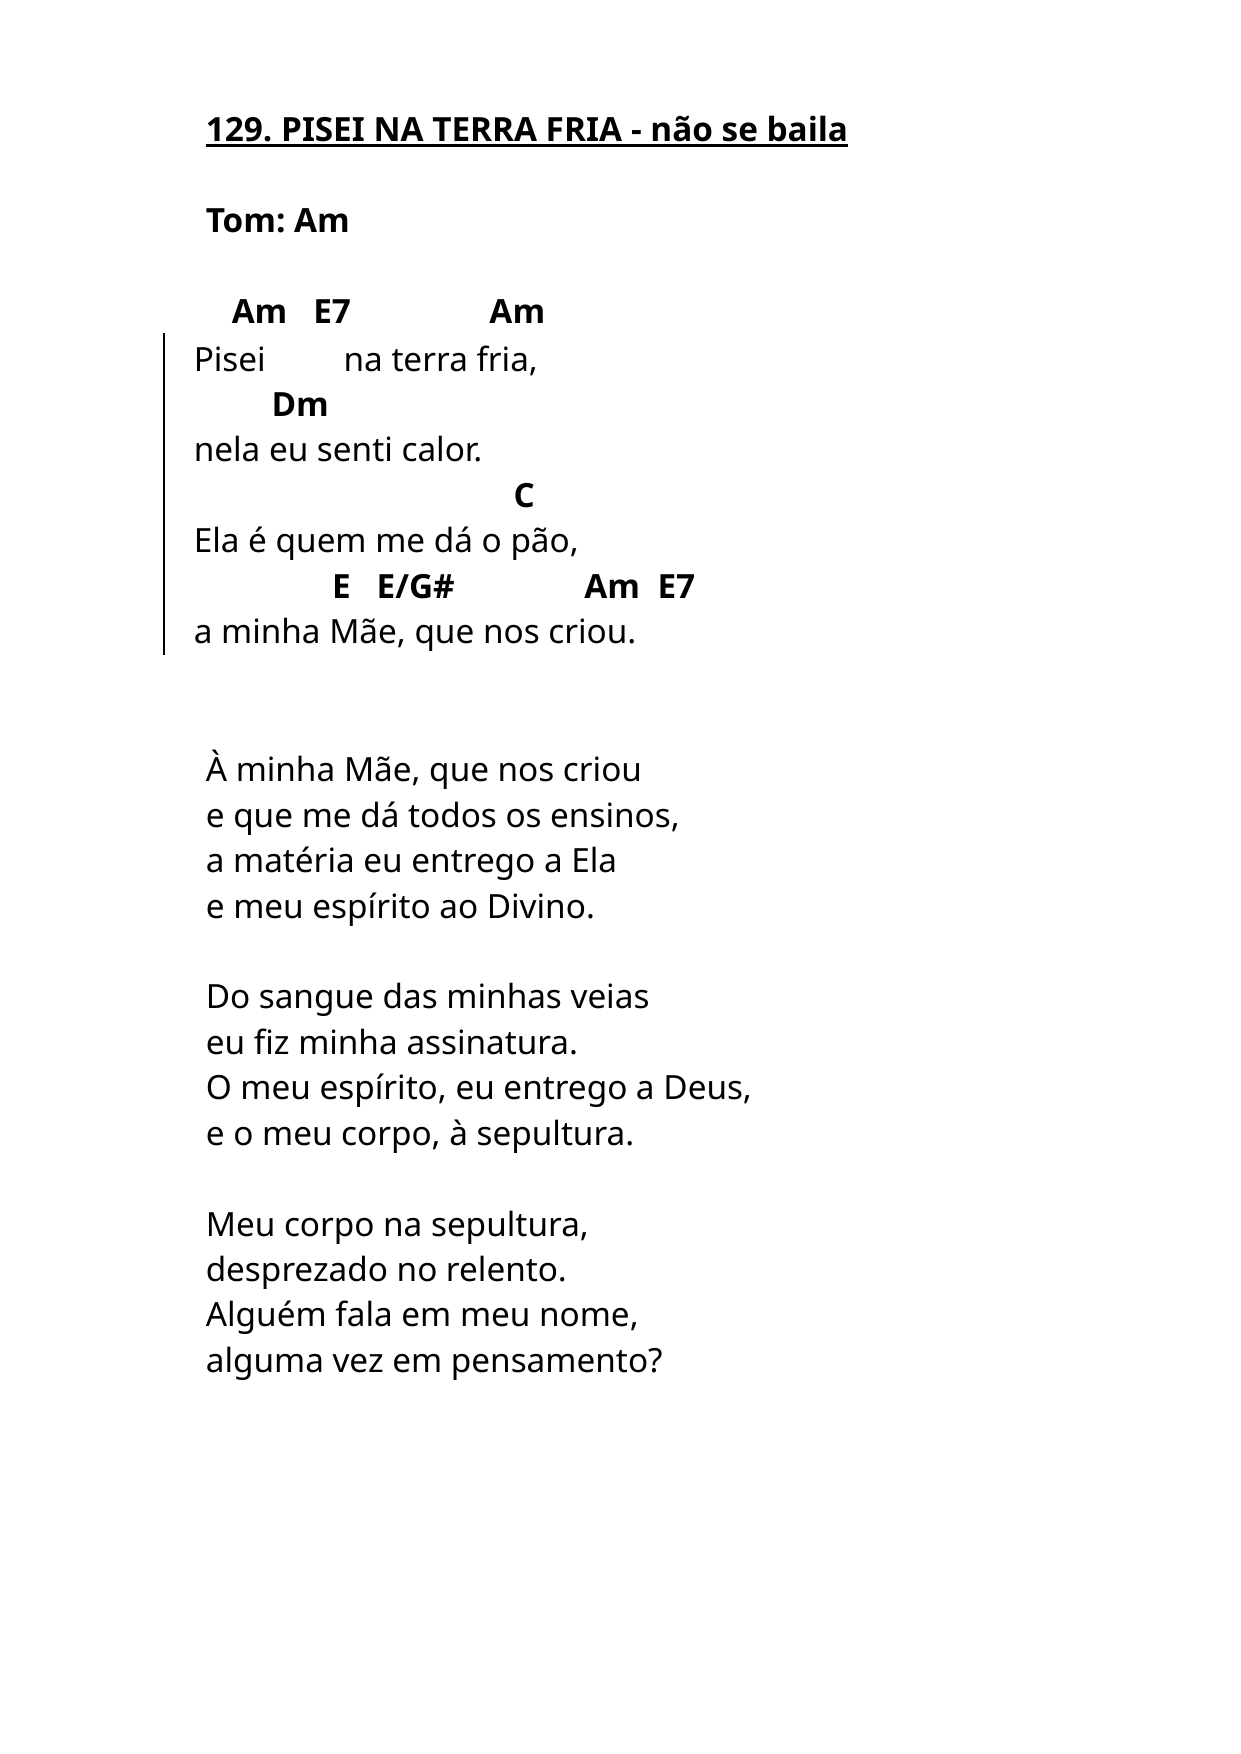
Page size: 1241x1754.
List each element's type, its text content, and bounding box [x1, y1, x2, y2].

text e o meu corpo, à sepultura. [177, 1109, 1063, 1155]
subtitle 129. PISEI NA TERRA FRIA - não se baila [177, 106, 1063, 152]
subtitle Am E7 Am [177, 288, 1063, 333]
text Alguém fala em meu nome, [177, 1291, 1063, 1337]
text e meu espírito ao Divino. [177, 882, 1063, 928]
table_header Pisei na terra fria, Dm nela eu senti calor. C Ela é quem me dá o pão, E E/G# Am E7 a minha Mãe, que nos criou. [165, 335, 1050, 653]
text e que me dá todos os ensinos, [177, 792, 1063, 837]
text desprezado no relento. [177, 1246, 1063, 1291]
text Do sangue das minhas veias [177, 973, 1063, 1019]
text a matéria eu entrego a Ela [177, 837, 1063, 882]
text Meu corpo na sepultura, [177, 1200, 1063, 1246]
subtitle Tom: Am [177, 197, 1063, 242]
text À minha Mãe, que nos criou [177, 746, 1063, 792]
text alguma vez em pensamento? [177, 1337, 1063, 1382]
text eu fiz minha assinatura. [177, 1019, 1063, 1064]
text O meu espírito, eu entrego a Deus, [177, 1064, 1063, 1109]
